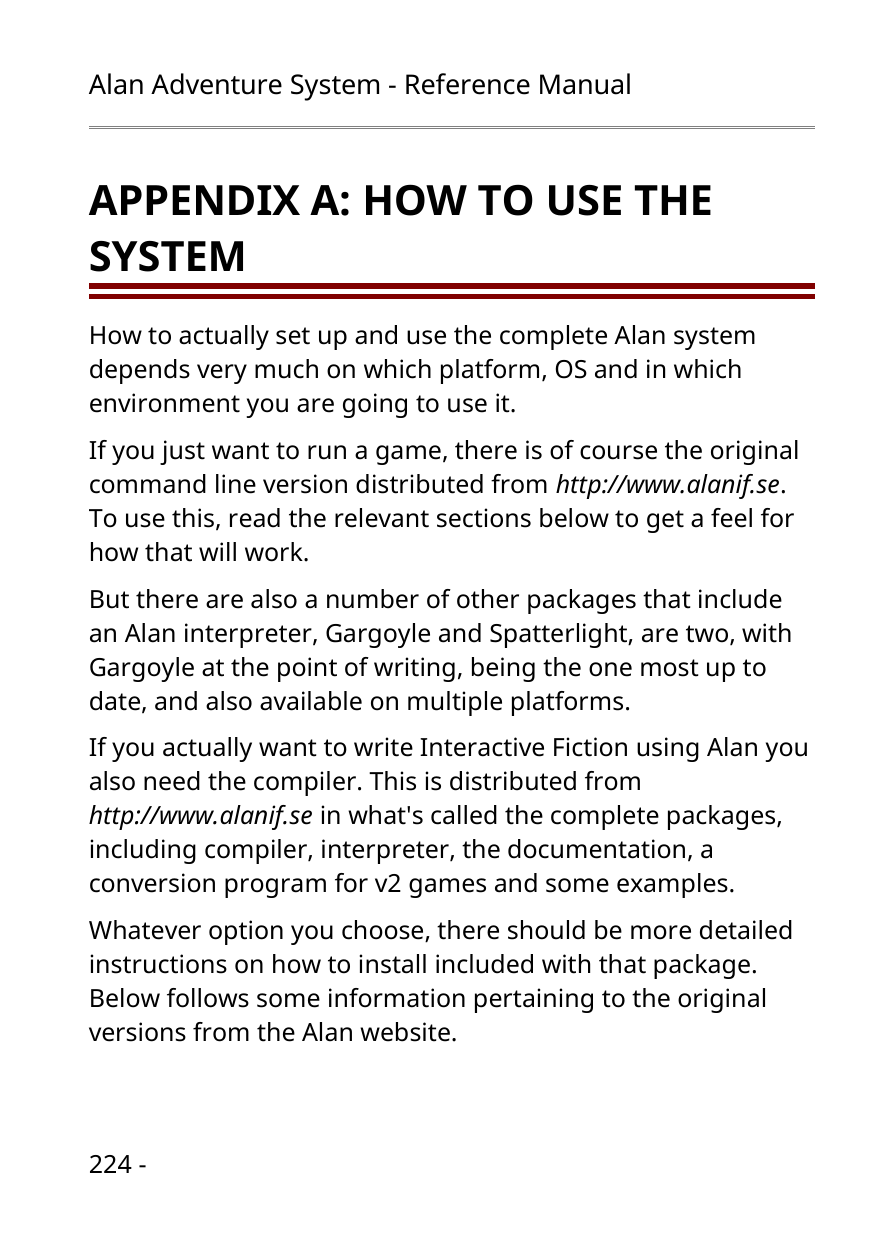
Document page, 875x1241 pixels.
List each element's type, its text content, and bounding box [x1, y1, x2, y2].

text How to actually set up and use the complete Alan system depends very much on which platform, OS and in which environment you are going to use it. [88, 318, 815, 420]
text But there are also a number of other packages that include an Alan interpreter, Gargoyle and Spatterlight, are two, with Gargoyle at the point of writing, being the one most up to date, and also available on multiple platforms. [88, 582, 815, 717]
subtitle How To Use The System [88, 171, 815, 299]
text Whatever option you choose, there should be more detailed instructions on how to install included with that package. Below follows some information pertaining to the original versions from the Alan website. [88, 913, 815, 1049]
text If you actually want to write Interactive Fiction using Alan you also need the compiler. This is distributed from http://www.alanif.se in what's called the complete packages, including compiler, interpreter, the documentation, a conversion program for v2 games and some examples. [88, 730, 815, 900]
text If you just want to run a game, there is of course the original command line version distributed from http://www.alanif.se. To use this, read the relevant sections below to get a feel for how that will work. [88, 433, 815, 569]
